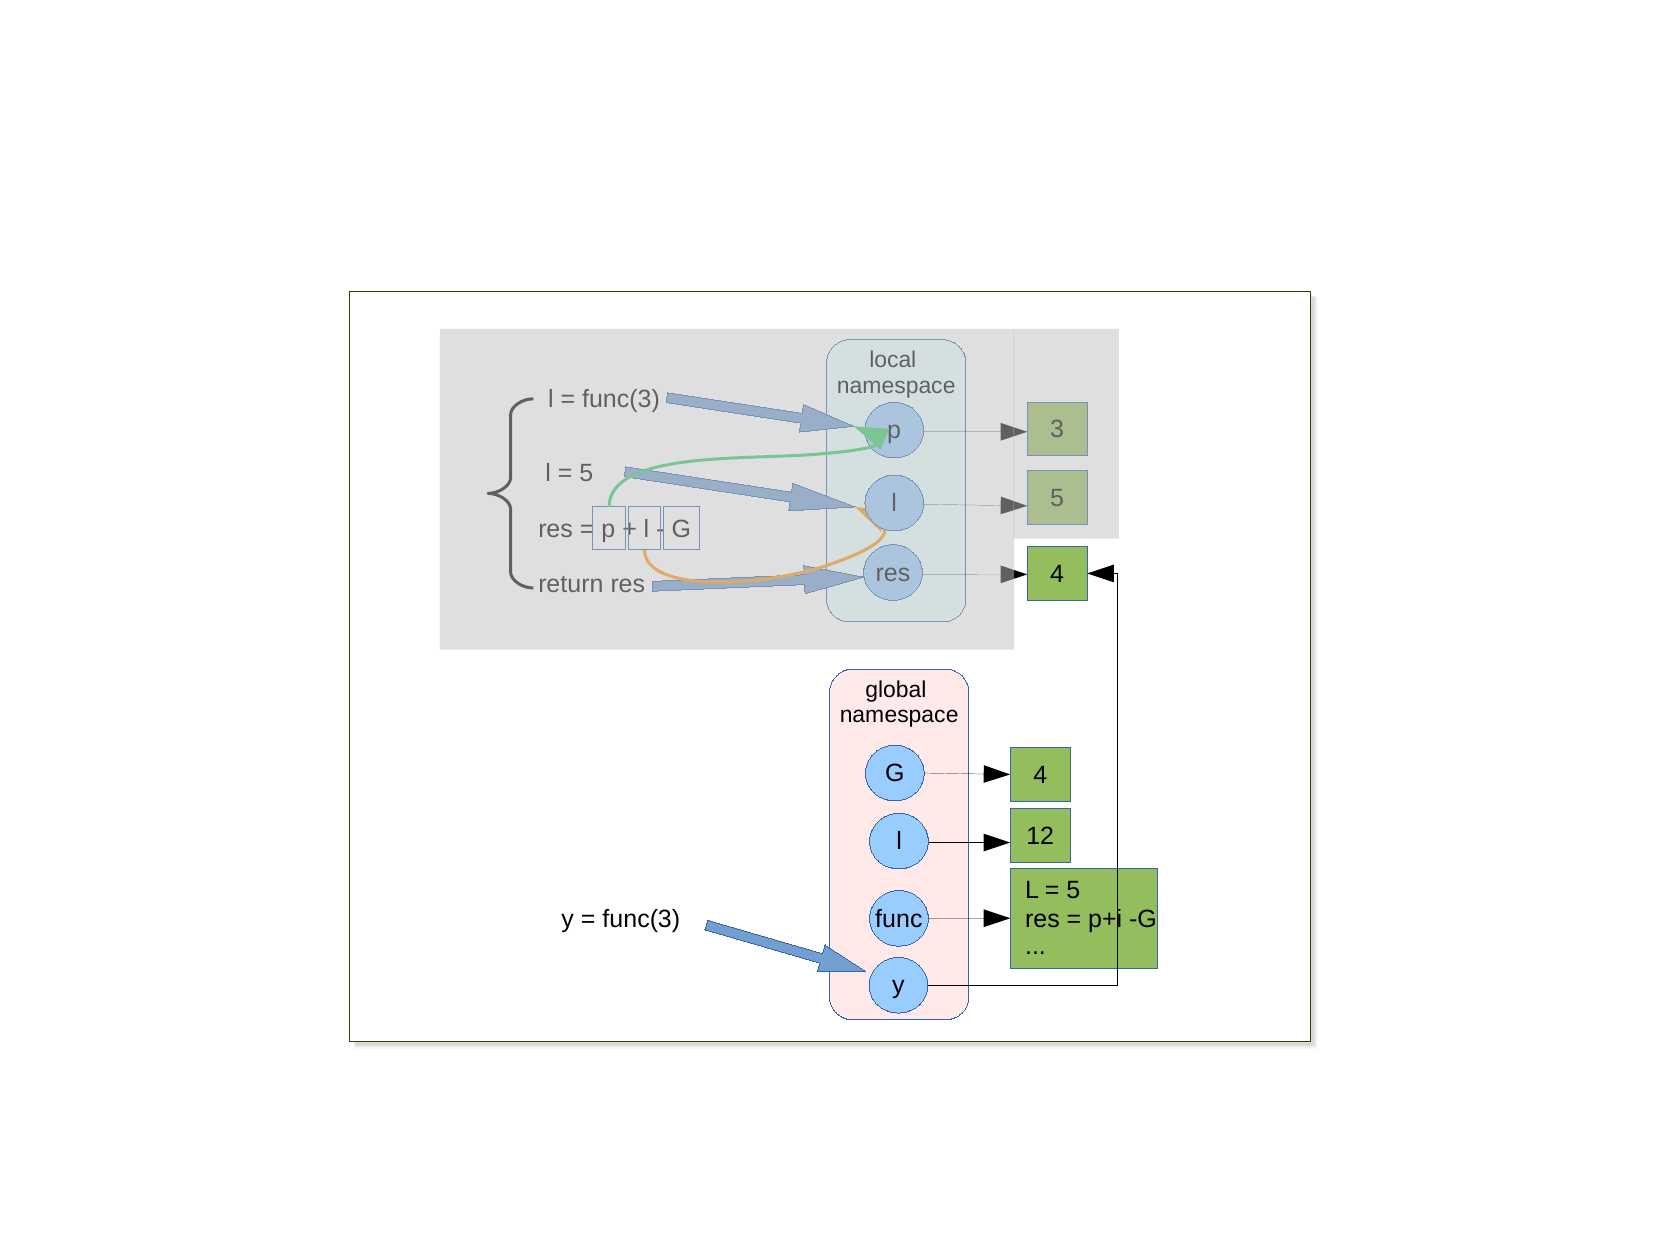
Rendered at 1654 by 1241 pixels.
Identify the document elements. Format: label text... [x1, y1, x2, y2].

text_box G [865, 745, 925, 801]
text_box y [869, 957, 928, 1014]
text_box 4 [1010, 747, 1071, 802]
text_box func [869, 890, 929, 947]
text_box 4 [1027, 546, 1088, 601]
text_box L = 5 res = p+i -G ... [1118, 868, 1158, 969]
text_box l [869, 813, 929, 869]
text_box 12 [1010, 808, 1071, 863]
text_box L = 5 res = p+i -G ... [1010, 868, 1117, 969]
text_box [349, 291, 1311, 1042]
text_box global namespace [825, 669, 974, 755]
text_box y = func(3) [546, 897, 703, 941]
